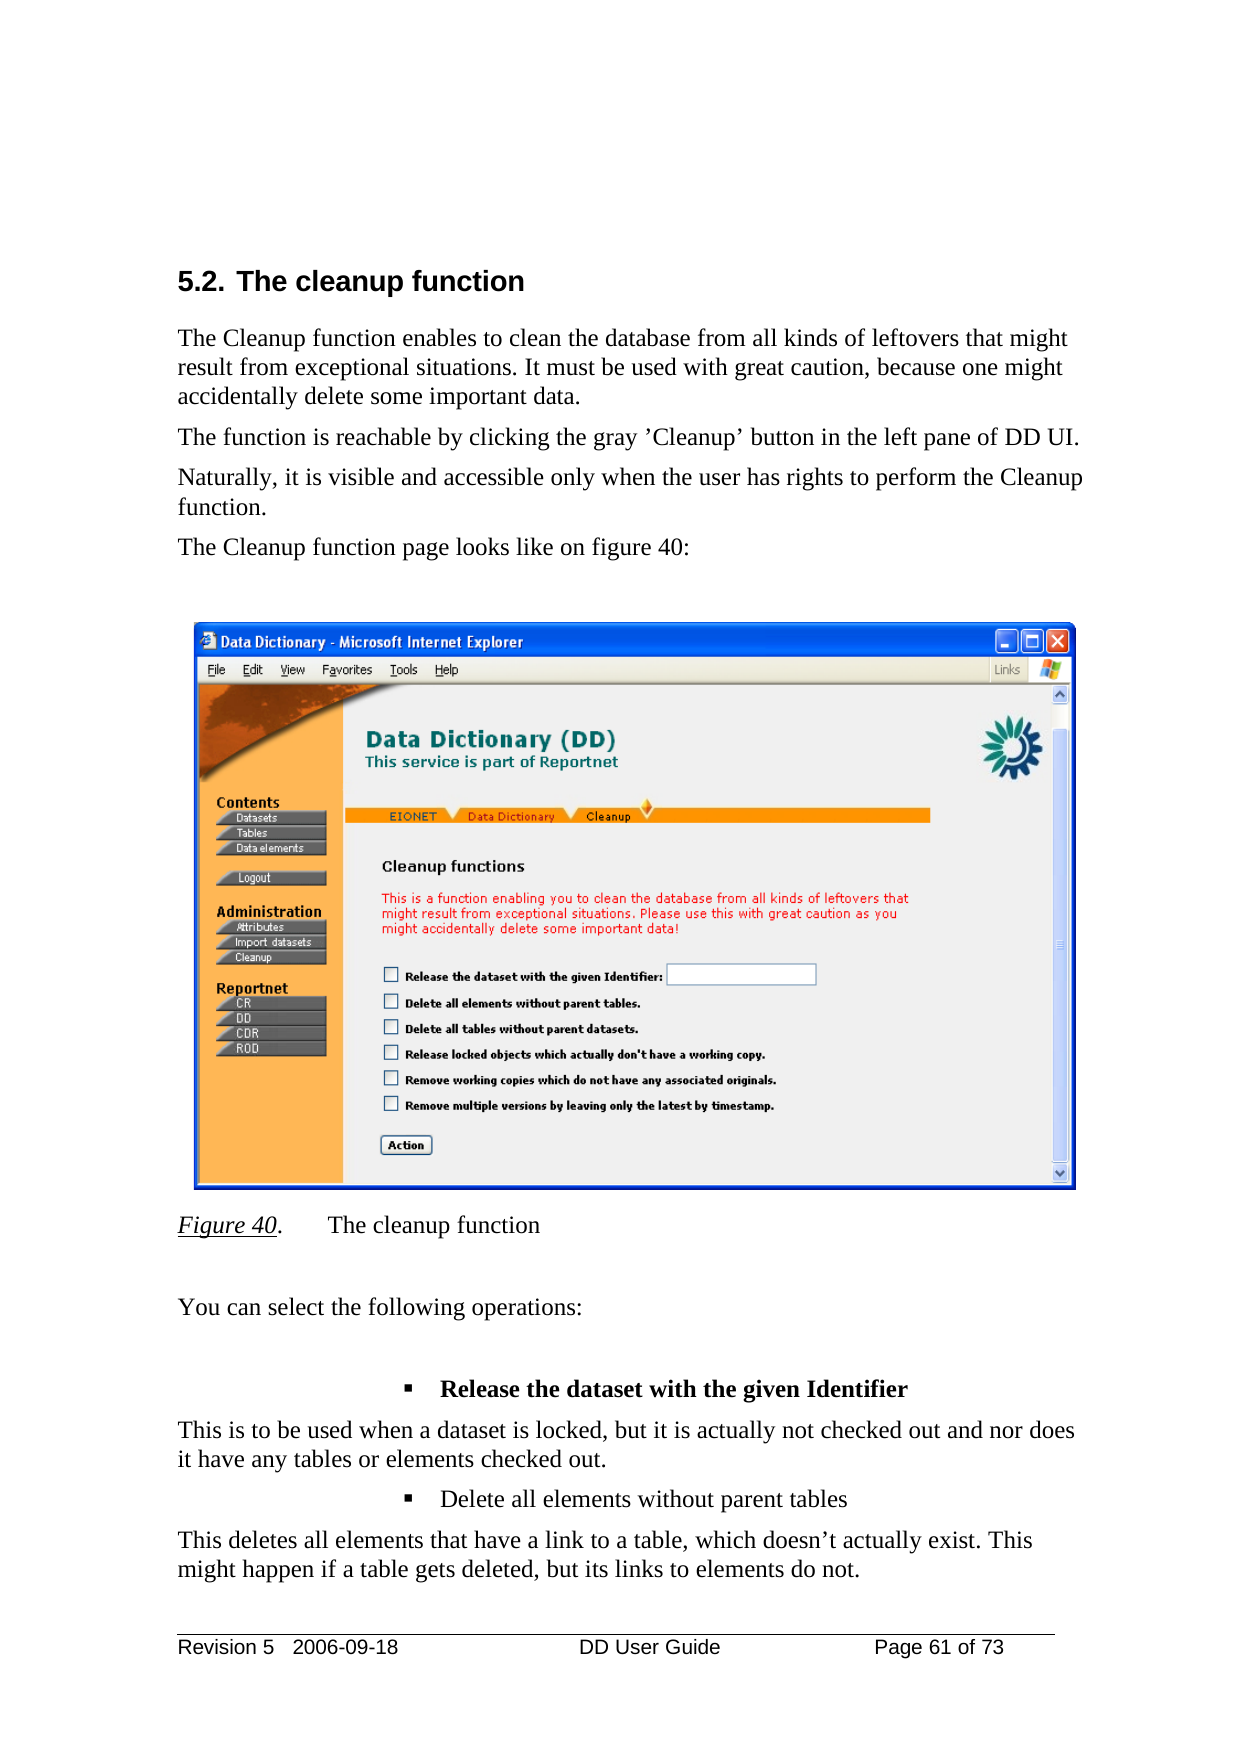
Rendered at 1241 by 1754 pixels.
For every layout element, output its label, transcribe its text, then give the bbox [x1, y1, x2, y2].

picture [193, 622, 1076, 1190]
text Figure 40. The cleanup function [177, 1210, 1092, 1239]
text You can select the following operations: [177, 1292, 1092, 1321]
subtitle The cleanup function [177, 264, 1092, 298]
list Delete all elements without parent tables [402, 1484, 1092, 1513]
text The Cleanup function page looks like on figure 40: [177, 532, 1092, 561]
text This is to be used when a dataset is locked, but it is actually not checked out and nor does it have any tables or elements checked out. [177, 1414, 1092, 1473]
text The Cleanup function enables to clean the database from all kinds of leftovers that might result from exceptional situations. It must be used with great caution, because one might accidentally delete some important data. [177, 322, 1092, 410]
text Naturally, it is visible and accessible only when the user has rights to perform the Cleanup function. [177, 462, 1092, 520]
list Release the dataset with the given Identifier [402, 1374, 1092, 1403]
text This deletes all elements that have a link to a table, which doesn’t actually exist. This might happen if a table gets deleted, but its links to elements do not. [177, 1525, 1092, 1583]
text The function is reachable by clicking the gray ’Cleanup’ button in the left pane of DD UI. [177, 421, 1092, 451]
